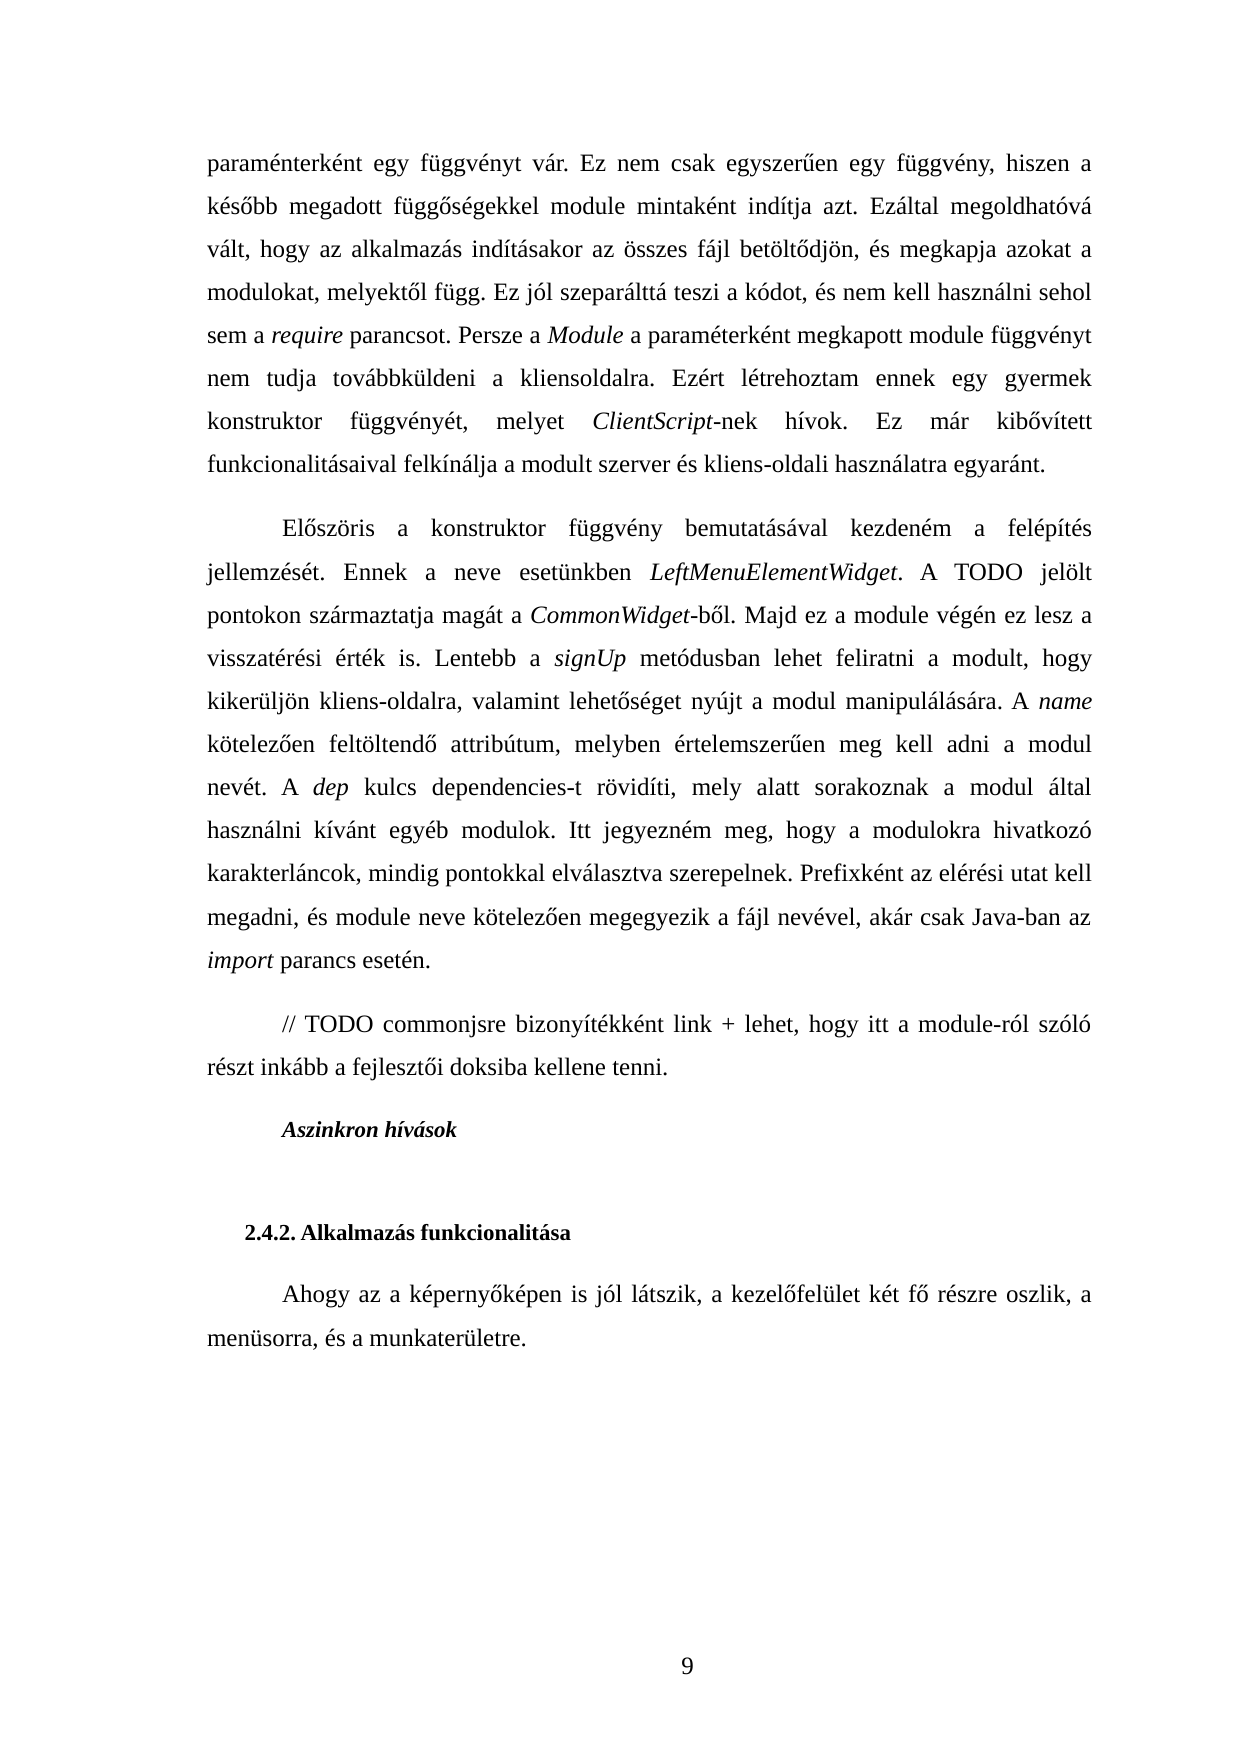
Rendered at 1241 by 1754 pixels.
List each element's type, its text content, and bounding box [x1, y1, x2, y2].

subtitle 2.4.2. Alkalmazás funkcionalitása [244, 1219, 1092, 1246]
subtitle Aszinkron hívások [244, 1116, 1092, 1142]
text // TODO commonjsre bizonyítékként link + lehet, hogy itt a module-ról szóló részt inkább a fejlesztői doksiba kellene tenni. [207, 1009, 1092, 1081]
text Ahogy az a képernyőképen is jól látszik, a kezelőfelület két fő részre oszlik, a menüsorra, és a munkaterületre. [207, 1279, 1092, 1351]
text Előszöris a konstruktor függvény bemutatásával kezdeném a felépítés jellemzését. Ennek a neve esetünkben LeftMenuElementWidget. A TODO jelölt pontokon származtatja magát a CommonWidget-ből. Majd ez a module végén ez lesz a visszatérési érték is. Lentebb a signUp metódusban lehet feliratni a modult, hogy kikerüljön kliens-oldalra, valamint lehetőséget nyújt a modul manipulálására. A name kötelezően feltöltendő attribútum, melyben értelemszerűen meg kell adni a modul nevét. A dep kulcs dependencies-t rövidíti, mely alatt sorakoznak a modul által használni kívánt egyéb modulok. Itt jegyezném meg, hogy a modulokra hivatkozó karakterláncok, mindig pontokkal elválasztva szerepelnek. Prefixként az elérési utat kell megadni, és module neve kötelezően megegyezik a fájl nevével, akár csak Java-ban az import parancs esetén. [207, 513, 1092, 973]
text paraménterként egy függvényt vár. Ez nem csak egyszerűen egy függvény, hiszen a később megadott függőségekkel module mintaként indítja azt. Ezáltal megoldhatóvá vált, hogy az alkalmazás indításakor az összes fájl betöltődjön, és megkapja azokat a modulokat, melyektől függ. Ez jól szeparálttá teszi a kódot, és nem kell használni sehol sem a require parancsot. Persze a Module a paraméterként megkapott module függvényt nem tudja továbbküldeni a kliensoldalra. Ezért létrehoztam ennek egy gyermek konstruktor függvényét, melyet ClientScript-nek hívok. Ez már kibővített funkcionalitásaival felkínálja a modult szerver és kliens-oldali használatra egyaránt. [207, 148, 1092, 478]
